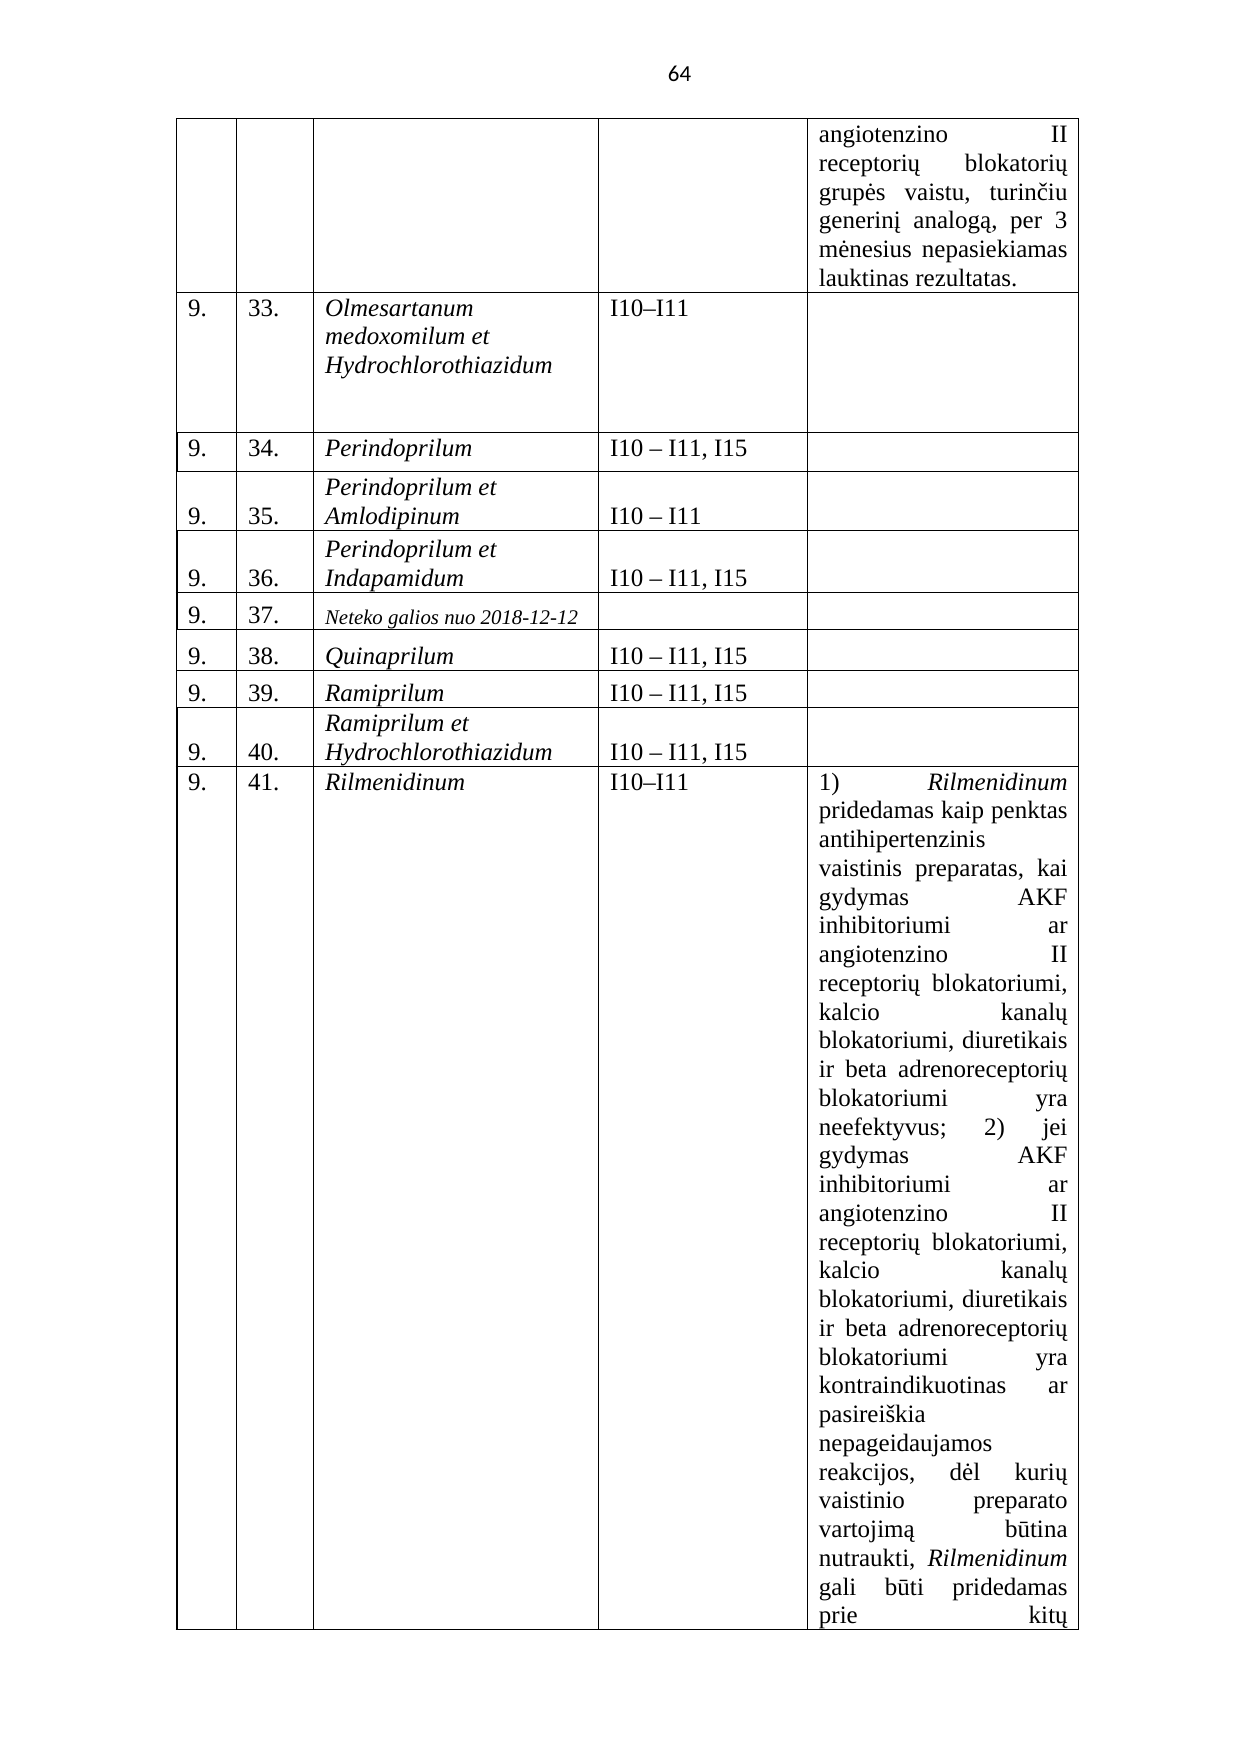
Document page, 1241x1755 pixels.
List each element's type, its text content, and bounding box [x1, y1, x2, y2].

table_cell [808, 472, 1078, 530]
table_cell 38. [237, 630, 313, 670]
table_cell [1103, 432, 1109, 471]
table_cell [1084, 592, 1088, 629]
table_cell [1088, 530, 1093, 592]
table_cell [1109, 471, 1123, 530]
table_cell [1079, 530, 1083, 592]
table_cell [599, 119, 807, 292]
table_cell [1103, 471, 1109, 530]
table_cell [1084, 292, 1088, 432]
table_cell [314, 119, 598, 292]
table_cell [1088, 118, 1093, 292]
table_cell [1084, 670, 1088, 707]
table_cell [1084, 707, 1088, 766]
table_cell [1109, 592, 1123, 629]
table_cell [808, 433, 1078, 471]
table_cell [808, 630, 1078, 670]
table_cell I10 – I11, I15 [599, 708, 807, 766]
table_cell 9. [178, 593, 236, 629]
table_cell [1079, 471, 1083, 530]
table_cell [1093, 471, 1099, 530]
table_cell 9. [178, 767, 236, 1629]
table_cell 1) Rilmenidinum pridedamas kaip penktas antihipertenzinis vaistinis preparatas, kai gydymas AKF inhibitoriumi ar angiotenzino II receptorių blokatoriumi, kalcio kanalų blokatoriumi, diuretikais ir beta adrenoreceptorių blokatoriumi yra neefektyvus; 2) jei gydymas AKF inhibitoriumi ar angiotenzino II receptorių blokatoriumi, kalcio kanalų blokatoriumi, diuretikais ir beta adrenoreceptorių blokatoriumi yra kontraindikuotinas ar pasireiškia nepageidaujamos reakcijos, dėl kurių vaistinio preparato vartojimą būtina nutraukti, Rilmenidinum gali būti pridedamas prie kitų [808, 767, 1078, 1629]
table_cell [1079, 432, 1083, 471]
table_cell [1093, 766, 1099, 1629]
table_cell [1103, 629, 1109, 670]
table_cell 41. [237, 767, 313, 1629]
table_cell [1079, 670, 1083, 707]
table_cell [1099, 432, 1103, 471]
table_cell [808, 531, 1078, 592]
table_cell 9. [178, 531, 236, 592]
table_cell [808, 593, 1078, 629]
table_cell 9. [178, 433, 236, 471]
table_cell 36. [237, 531, 313, 592]
table_cell I10–I11 [599, 767, 807, 1629]
table_cell [237, 119, 313, 292]
table_cell I10 – I11, I15 [599, 433, 807, 471]
table_cell [1079, 292, 1083, 432]
table_cell [1099, 592, 1103, 629]
table_cell [1109, 707, 1123, 766]
table_cell I10 – I11 [599, 472, 807, 530]
table_cell [1099, 118, 1103, 292]
table_cell [1103, 707, 1109, 766]
table_cell [1099, 670, 1103, 707]
table_cell [599, 593, 807, 629]
table_cell [1103, 118, 1109, 292]
table_cell 37. [237, 593, 313, 629]
table_cell [177, 119, 236, 292]
table_cell [1099, 707, 1103, 766]
table_cell 9. [177, 472, 236, 530]
table_cell [1088, 629, 1093, 670]
table_cell [1103, 592, 1109, 629]
table_cell [1084, 766, 1088, 1629]
table_cell I10 – I11, I15 [599, 671, 807, 707]
table_cell [1103, 530, 1109, 592]
table_cell [1079, 118, 1083, 292]
table_cell Ramiprilum [314, 671, 598, 707]
table_cell [1093, 592, 1099, 629]
table_cell [1093, 707, 1099, 766]
table_cell 34. [237, 433, 313, 471]
table_cell I10–I11 [599, 293, 807, 432]
table_cell Rilmenidinum [314, 767, 598, 1629]
table_cell [1088, 292, 1093, 432]
table_cell [808, 671, 1078, 707]
table_cell [808, 708, 1078, 766]
table_cell Perindoprilum et Indapamidum [314, 531, 598, 592]
table_cell 9. [177, 630, 236, 670]
table_cell [1088, 432, 1093, 471]
table_cell [1109, 766, 1123, 1629]
table_cell [1079, 766, 1083, 1629]
table_cell [1103, 292, 1109, 432]
table_cell [1099, 766, 1103, 1629]
table_cell Perindoprilum et Amlodipinum [314, 472, 598, 530]
table_cell Perindoprilum [314, 433, 598, 471]
table_cell [1109, 670, 1123, 707]
table_cell [1084, 432, 1088, 471]
table_cell [1084, 118, 1088, 292]
table_cell 33. [237, 293, 313, 432]
table_cell [1079, 629, 1083, 670]
table_cell 9. [177, 671, 236, 707]
table_cell [1093, 670, 1099, 707]
table_cell Quinaprilum [314, 630, 598, 670]
table_cell [1093, 118, 1099, 292]
table_cell [1093, 530, 1099, 592]
table_cell angiotenzino II receptorių blokatorių grupės vaistu, turinčiu generinį analogą, per 3 mėnesius nepasiekiamas lauktinas rezultatas. [808, 119, 1078, 292]
table_cell [1103, 766, 1109, 1629]
table_cell 9. [177, 293, 236, 432]
table_cell I10 – I11, I15 [599, 531, 807, 592]
table_cell [1103, 670, 1109, 707]
table_cell 39. [237, 671, 313, 707]
table_cell [1084, 629, 1088, 670]
table_cell 35. [237, 472, 313, 530]
table_cell [808, 293, 1078, 432]
table_cell [1109, 530, 1123, 592]
table_cell Olmesartanum medoxomilum et Hydrochlorothiazidum [314, 293, 598, 432]
table_cell [1109, 292, 1123, 432]
table_cell [1099, 629, 1103, 670]
table_cell Ramiprilum et Hydrochlorothiazidum [314, 708, 598, 766]
table_cell [1099, 292, 1103, 432]
table_cell [1099, 471, 1103, 530]
table_cell [1088, 471, 1093, 530]
table_cell [1084, 530, 1088, 592]
table_cell [1093, 629, 1099, 670]
table_cell [1099, 530, 1103, 592]
table_cell [1093, 292, 1099, 432]
table_cell [1109, 118, 1123, 292]
table_cell [1088, 766, 1093, 1629]
table_cell 9. [178, 708, 236, 766]
table_cell [1109, 629, 1123, 670]
table_cell [1084, 471, 1088, 530]
table_cell [1079, 707, 1083, 766]
table_cell I10 – I11, I15 [599, 630, 807, 670]
table_cell [1093, 432, 1099, 471]
table_cell [1088, 707, 1093, 766]
table_cell [1109, 432, 1123, 471]
table_cell [1079, 592, 1083, 629]
table_cell [1088, 670, 1093, 707]
table_cell 40. [237, 708, 313, 766]
table_cell Neteko galios nuo 2018-12-12 [314, 593, 598, 629]
table_cell [1088, 592, 1093, 629]
